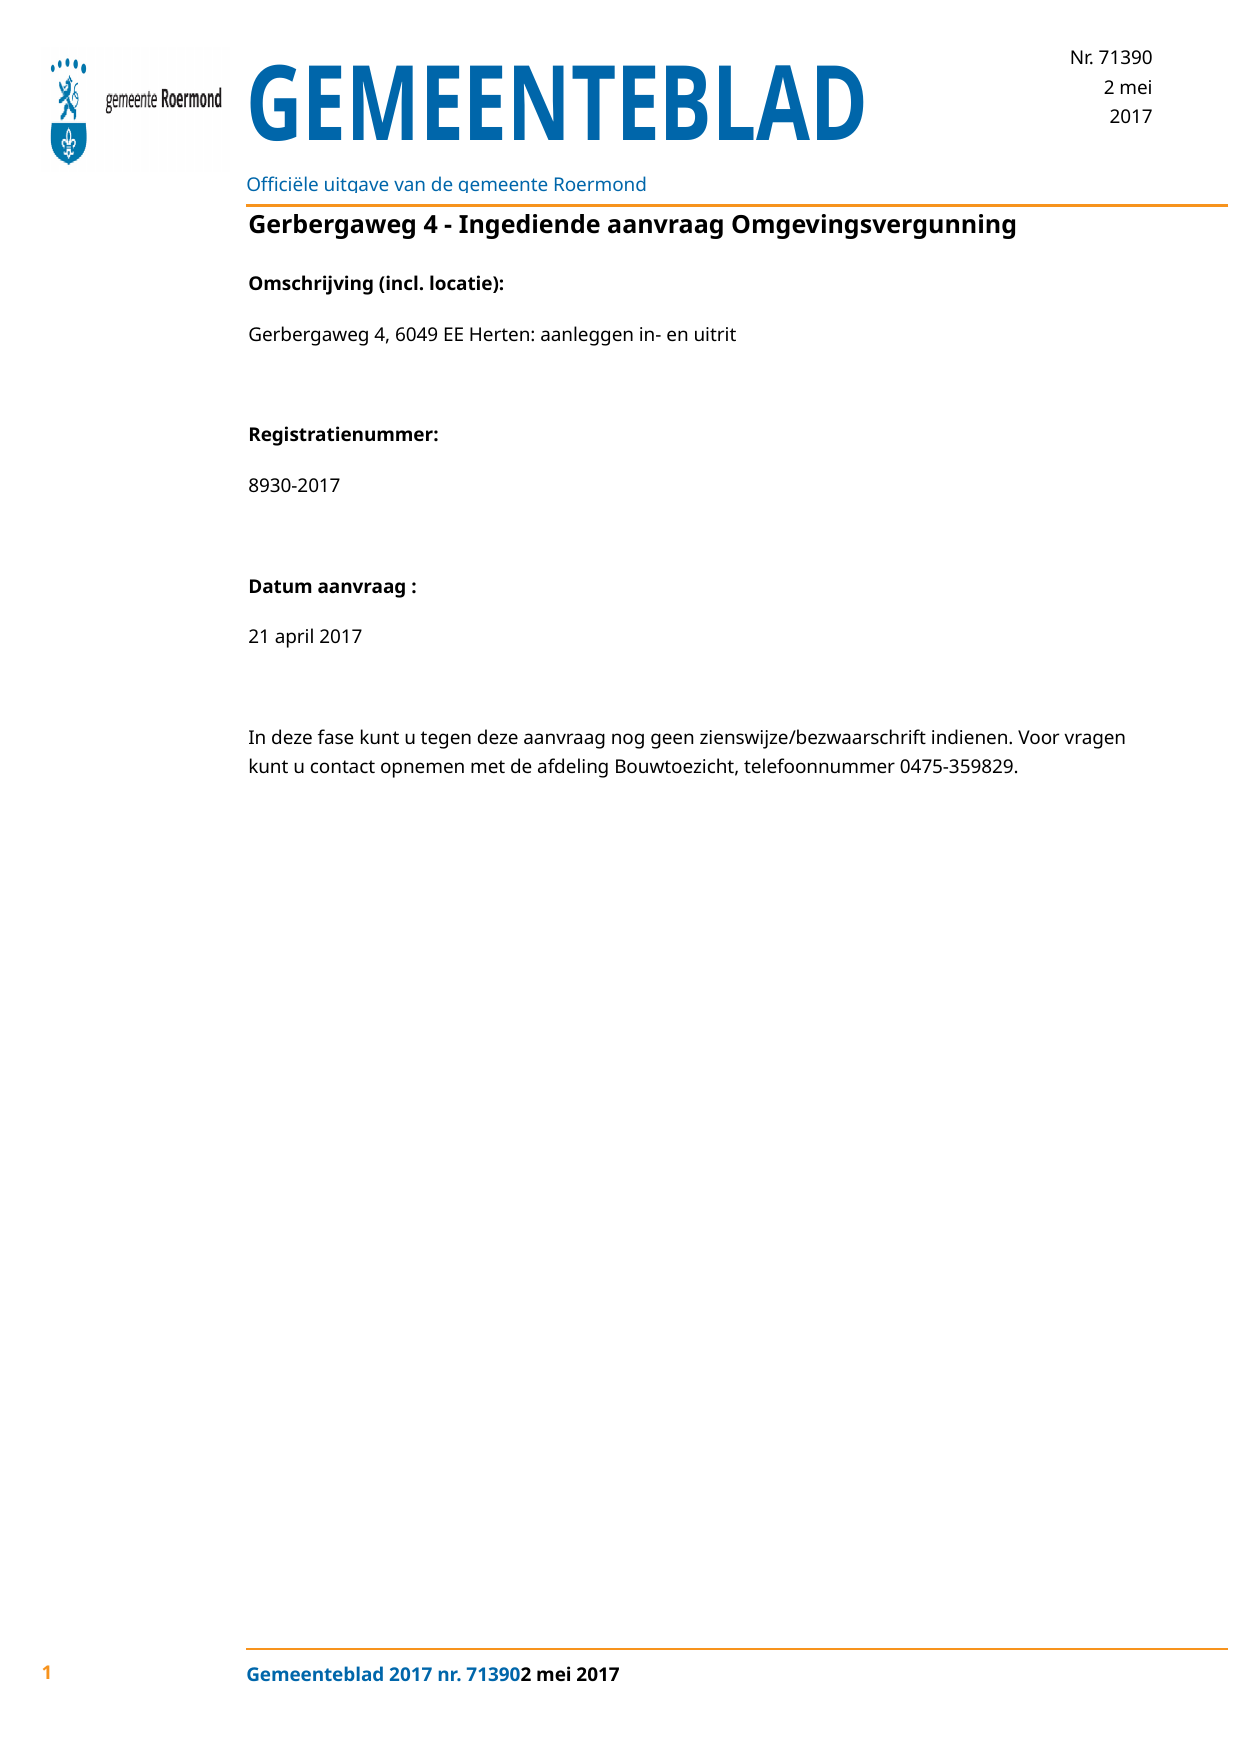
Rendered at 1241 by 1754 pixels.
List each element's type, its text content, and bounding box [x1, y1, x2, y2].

text Registratienummer: [248, 422, 1152, 447]
text 8930-2017 [248, 472, 1152, 498]
text Datum aanvraag : [248, 573, 1152, 598]
text 21 april 2017 [248, 623, 1152, 649]
picture [41, 47, 231, 172]
text Omschrijving (incl. locatie): [248, 270, 1152, 296]
text In deze fase kunt u tegen deze aanvraag nog geen zienswijze/bezwaarschrift indienen. Voor vragen kunt u contact opnemen met de afdeling Bouwtoezicht, telefoonnummer 0475-359829. [248, 724, 1152, 779]
text Gerbergaweg 4, 6049 EE Herten: aanleggen in- en uitrit [248, 321, 1152, 346]
text Gerbergaweg 4 - Ingediende aanvraag Omgevingsvergunning [248, 207, 1152, 241]
